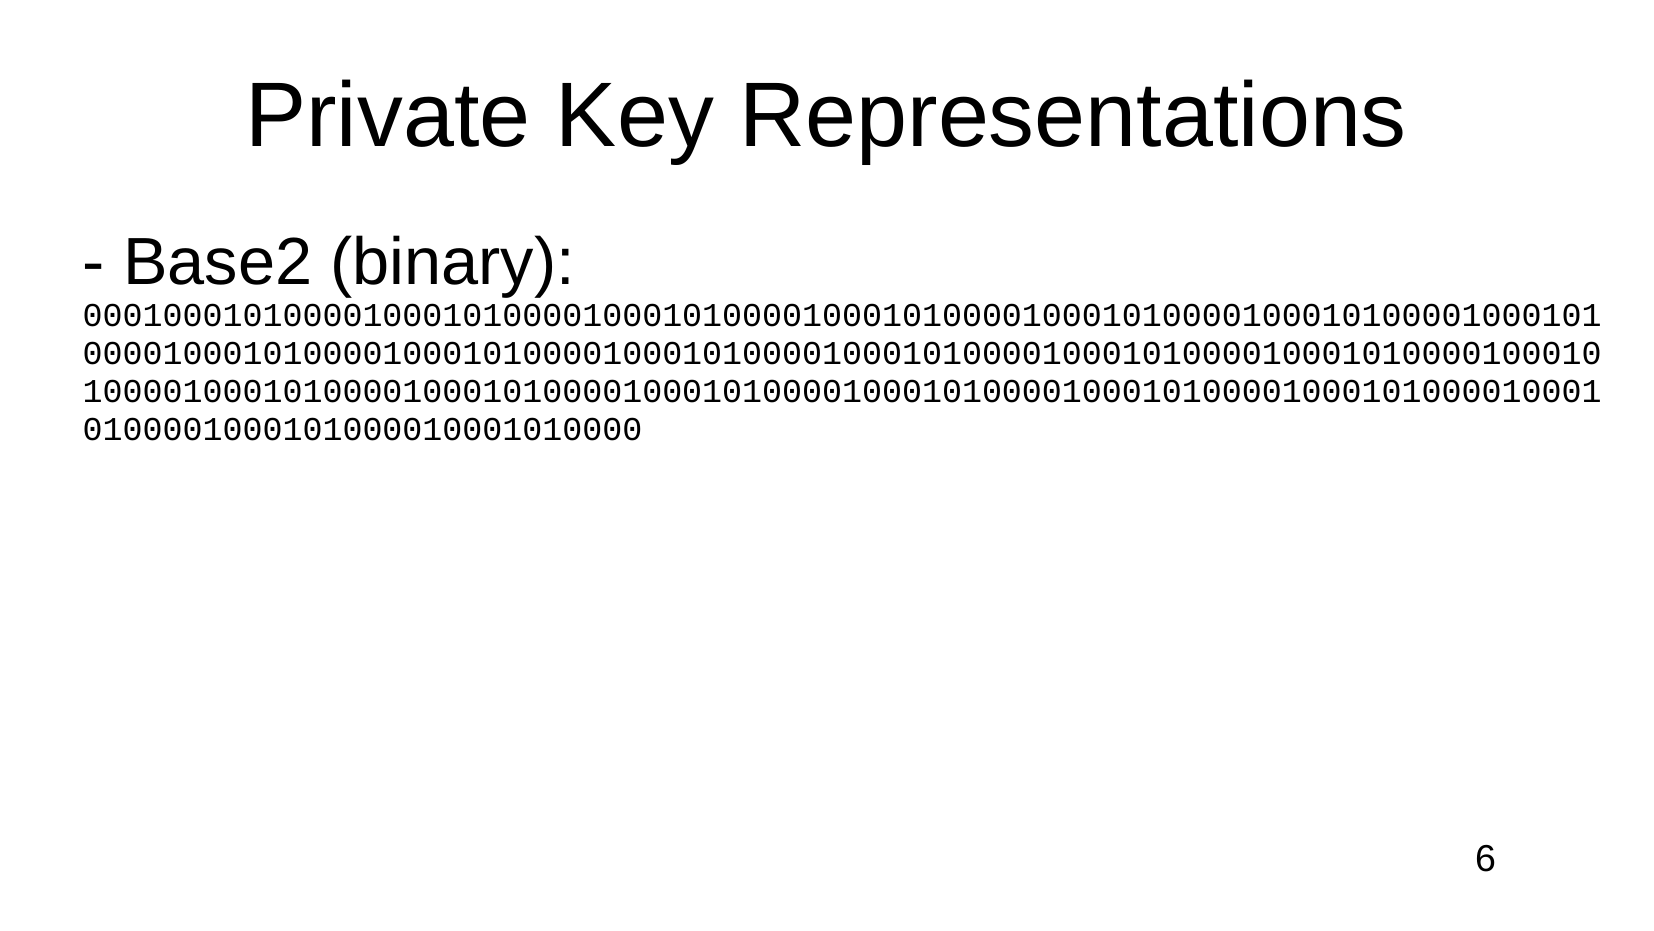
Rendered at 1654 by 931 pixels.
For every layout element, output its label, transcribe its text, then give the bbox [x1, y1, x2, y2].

text_box [1460, 829, 1654, 901]
title Private Key Representations [82, 37, 1571, 193]
text_box - Base2 (binary): 0001000101000010001010000100010100001000101000010001010000100010100001000101000010001010000100010100001000101000010001010000100010100001000101000010001010000100010100001000101000010001010000100010100001000101000010001010000100010100001000101000010001010000 [82, 217, 1613, 757]
